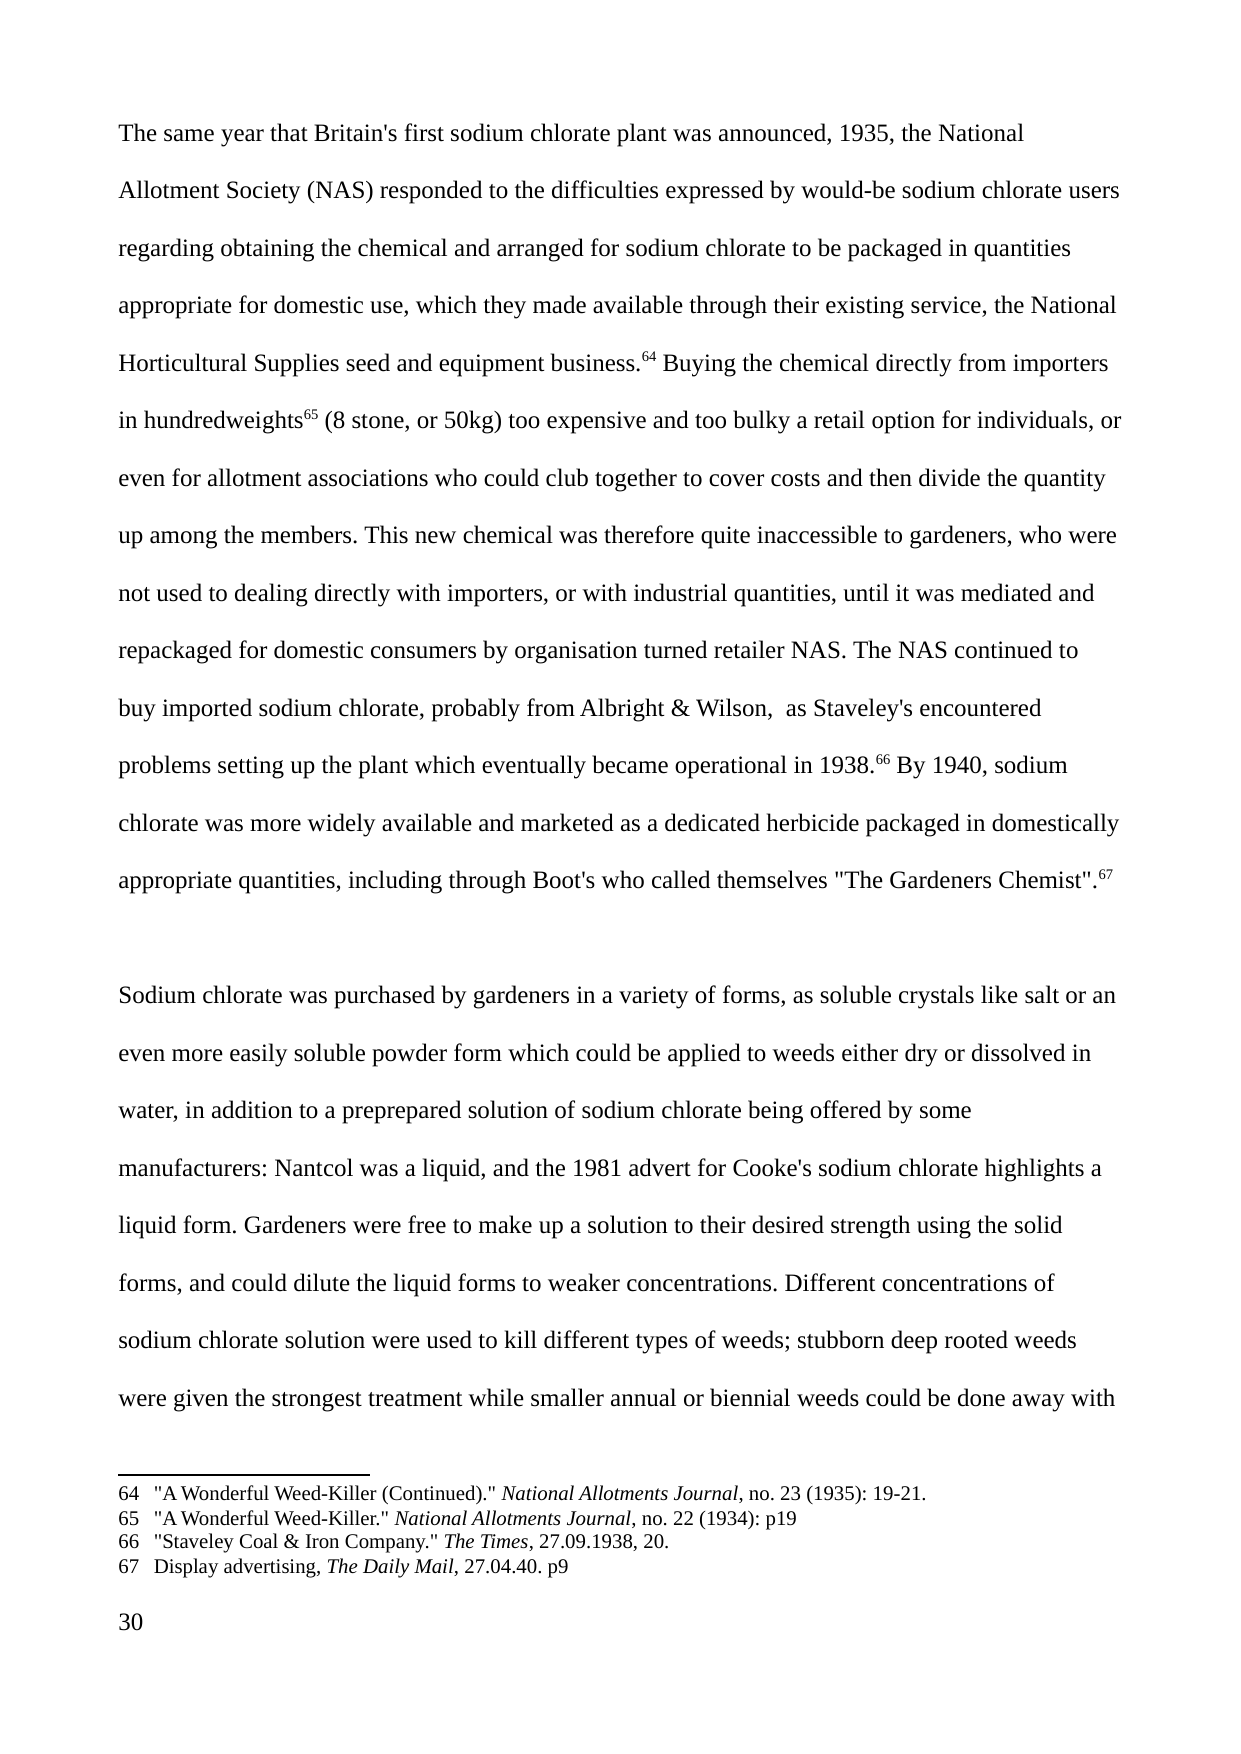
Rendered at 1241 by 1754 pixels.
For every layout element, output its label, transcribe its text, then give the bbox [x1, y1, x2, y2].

text Sodium chlorate was purchased by gardeners in a variety of forms, as soluble crystals like salt or an even more easily soluble powder form which could be applied to weeds either dry or dissolved in water, in addition to a preprepared solution of sodium chlorate being offered by some manufacturers: Nantcol was a liquid, and the 1981 advert for Cooke's sodium chlorate highlights a liquid form. Gardeners were free to make up a solution to their desired strength using the solid forms, and could dilute the liquid forms to weaker concentrations. Different concentrations of sodium chlorate solution were used to kill different types of weeds; stubborn deep rooted weeds were given the strongest treatment while smaller annual or biennial weeds could be done away with [118, 981, 1122, 1412]
text "Staveley Coal & Iron Company." The Times, 27.09.1938, 20. [118, 1529, 1122, 1553]
text "A Wonderful Weed-Killer (Continued)." National Allotments Journal, no. 23 (1935): 19-21. [118, 1481, 1122, 1505]
text The same year that Britain's first sodium chlorate plant was announced, 1935, the National Allotment Society (NAS) responded to the difficulties expressed by would-be sodium chlorate users regarding obtaining the chemical and arranged for sodium chlorate to be packaged in quantities appropriate for domestic use, which they made available through their existing service, the National Horticultural Supplies seed and equipment business. Buying the chemical directly from importers in hundredweights (8 stone, or 50kg) too expensive and too bulky a retail option for individuals, or even for allotment associations who could club together to cover costs and then divide the quantity up among the members. This new chemical was therefore quite inaccessible to gardeners, who were not used to dealing directly with importers, or with industrial quantities, until it was mediated and repackaged for domestic consumers by organisation turned retailer NAS. The NAS continued to buy imported sodium chlorate, probably from Albright & Wilson, as Staveley's encountered problems setting up the plant which eventually became operational in 1938. By 1940, sodium chlorate was more widely available and marketed as a dedicated herbicide packaged in domestically appropriate quantities, including through Boot's who called themselves "The Gardeners Chemist". [118, 118, 1122, 894]
text Display advertising, The Daily Mail, 27.04.40. p9 [118, 1553, 1122, 1578]
text "A Wonderful Weed-Killer." National Allotments Journal, no. 22 (1934): p19 [118, 1505, 1122, 1529]
